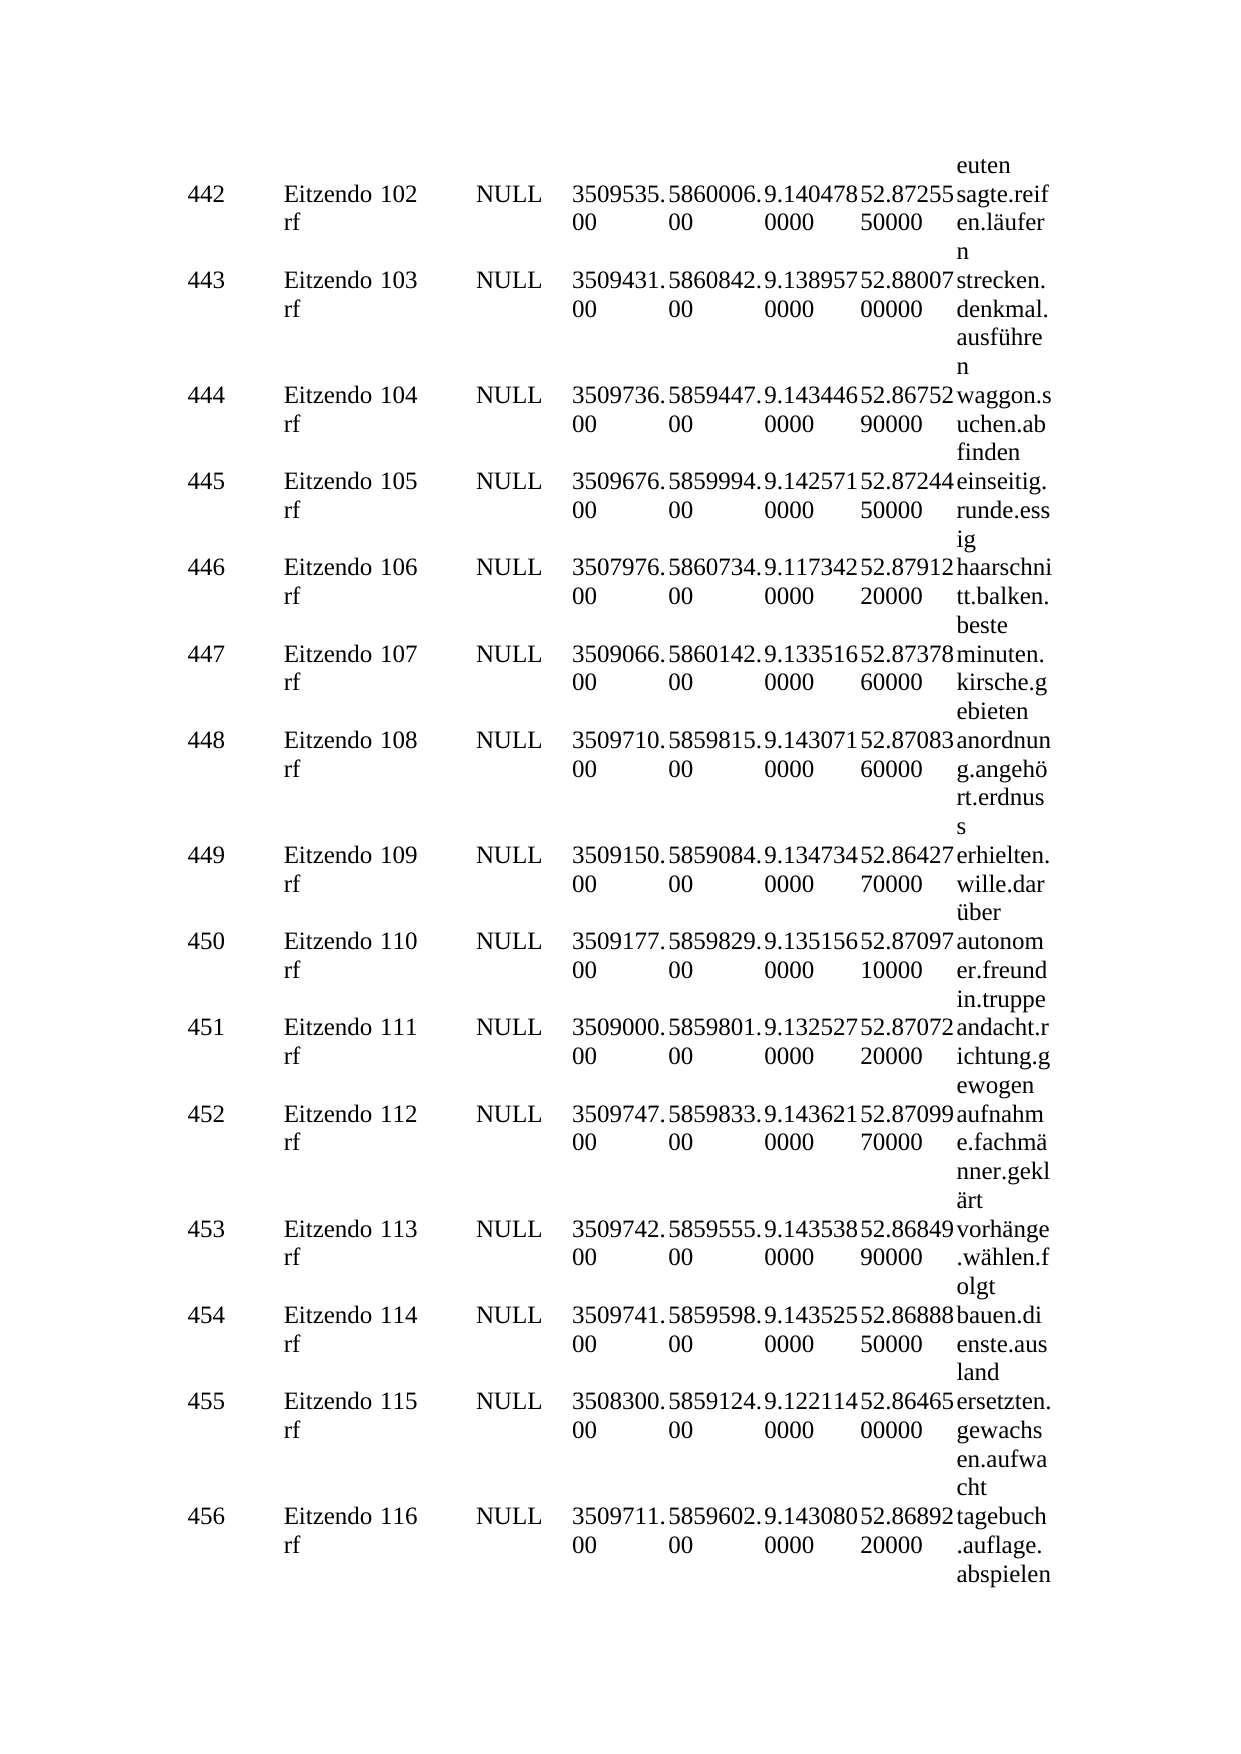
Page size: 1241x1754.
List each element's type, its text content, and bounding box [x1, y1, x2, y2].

table_cell 3509177.00 [572, 926, 668, 1012]
table_cell 450 [188, 926, 283, 1012]
table_cell 5860006.00 [668, 179, 764, 265]
table_cell [476, 150, 572, 179]
table_cell 5859833.00 [668, 1099, 764, 1214]
table_cell haarschnitt.balken.beste [956, 553, 1053, 639]
table_cell 442 [188, 179, 283, 265]
table_cell 5859598.00 [668, 1300, 764, 1386]
table_cell 52.8708360000 [860, 725, 956, 840]
table_cell 9.1430800000 [764, 1501, 860, 1587]
table_cell sagte.reifen.läufern [956, 179, 1053, 265]
table_cell vorhänge.wählen.folgt [956, 1214, 1053, 1300]
table_cell 52.8737860000 [860, 639, 956, 725]
table_cell 9.1425710000 [764, 466, 860, 552]
table_cell 448 [188, 725, 283, 840]
table_cell [188, 150, 283, 179]
table_cell NULL [476, 1300, 572, 1386]
table_cell 52.8709710000 [860, 926, 956, 1012]
table_cell 105 [380, 466, 476, 552]
table_cell 9.1325270000 [764, 1013, 860, 1099]
table_cell NULL [476, 1099, 572, 1214]
table_cell 9.1436210000 [764, 1099, 860, 1214]
table_cell 5859994.00 [668, 466, 764, 552]
table_cell 3509676.00 [572, 466, 668, 552]
table_cell NULL [476, 639, 572, 725]
table_cell 3509710.00 [572, 725, 668, 840]
table_cell 3507976.00 [572, 553, 668, 639]
table_cell autonomer.freundin.truppe [956, 926, 1053, 1012]
table_cell 116 [380, 1501, 476, 1587]
table_cell aufnahme.fachmänner.geklärt [956, 1099, 1053, 1214]
table_cell Eitzendorf [284, 1099, 380, 1214]
table_cell NULL [476, 725, 572, 840]
table_cell 5859829.00 [668, 926, 764, 1012]
table_cell 52.8800700000 [860, 265, 956, 380]
table_cell NULL [476, 1501, 572, 1587]
table_cell euten [956, 150, 1053, 179]
table_cell 3509711.00 [572, 1501, 668, 1587]
table_cell 3508300.00 [572, 1386, 668, 1501]
table_cell 9.1435380000 [764, 1214, 860, 1300]
table_cell 456 [188, 1501, 283, 1587]
table_cell 5859084.00 [668, 840, 764, 926]
table_cell 443 [188, 265, 283, 380]
table_cell 3509000.00 [572, 1013, 668, 1099]
table_cell 449 [188, 840, 283, 926]
table_cell Eitzendorf [284, 926, 380, 1012]
table_cell 112 [380, 1099, 476, 1214]
table_cell NULL [476, 179, 572, 265]
table_cell 3509742.00 [572, 1214, 668, 1300]
table_cell NULL [476, 1214, 572, 1300]
table_cell 9.1430710000 [764, 725, 860, 840]
table_cell 9.1434460000 [764, 380, 860, 466]
table_cell 447 [188, 639, 283, 725]
table_cell 114 [380, 1300, 476, 1386]
table_cell 104 [380, 380, 476, 466]
table_cell 3509741.00 [572, 1300, 668, 1386]
table_cell 108 [380, 725, 476, 840]
table_cell 52.8725550000 [860, 179, 956, 265]
table_cell [284, 150, 380, 179]
table_cell strecken.denkmal.ausführen [956, 265, 1053, 380]
table_cell Eitzendorf [284, 1214, 380, 1300]
table_cell 5859447.00 [668, 380, 764, 466]
table_cell 453 [188, 1214, 283, 1300]
table_cell 52.8724450000 [860, 466, 956, 552]
table_cell [380, 150, 476, 179]
table_cell 5860842.00 [668, 265, 764, 380]
table_cell andacht.richtung.gewogen [956, 1013, 1053, 1099]
table_cell 446 [188, 553, 283, 639]
table_cell NULL [476, 553, 572, 639]
table_cell 52.8707220000 [860, 1013, 956, 1099]
table_cell Eitzendorf [284, 466, 380, 552]
table_cell 5859555.00 [668, 1214, 764, 1300]
table_cell Eitzendorf [284, 380, 380, 466]
table_cell NULL [476, 1013, 572, 1099]
table_cell 3509747.00 [572, 1099, 668, 1214]
table_cell Eitzendorf [284, 265, 380, 380]
table_cell 115 [380, 1386, 476, 1501]
table_cell [572, 150, 668, 179]
table_cell 9.1221140000 [764, 1386, 860, 1501]
table_cell 3509431.00 [572, 265, 668, 380]
table_cell 52.8684990000 [860, 1214, 956, 1300]
table_cell 9.1335160000 [764, 639, 860, 725]
table_cell NULL [476, 926, 572, 1012]
table_cell Eitzendorf [284, 1013, 380, 1099]
table_cell 451 [188, 1013, 283, 1099]
table_cell tagebuch.auflage.abspielen [956, 1501, 1053, 1587]
table_cell bauen.dienste.ausland [956, 1300, 1053, 1386]
table_cell 52.8688850000 [860, 1300, 956, 1386]
table_cell 5859602.00 [668, 1501, 764, 1587]
table_cell 52.8689220000 [860, 1501, 956, 1587]
table_cell NULL [476, 265, 572, 380]
table_cell 3509535.00 [572, 179, 668, 265]
table_cell 5859124.00 [668, 1386, 764, 1501]
table_cell 52.8642770000 [860, 840, 956, 926]
table_cell Eitzendorf [284, 1386, 380, 1501]
table_cell Eitzendorf [284, 840, 380, 926]
table_cell Eitzendorf [284, 639, 380, 725]
table_cell 5859815.00 [668, 725, 764, 840]
table_cell 9.1351560000 [764, 926, 860, 1012]
table_cell [668, 150, 764, 179]
table_cell 9.1404780000 [764, 179, 860, 265]
table_cell 444 [188, 380, 283, 466]
table_cell 9.1435250000 [764, 1300, 860, 1386]
table_cell 52.8646500000 [860, 1386, 956, 1501]
table_cell NULL [476, 840, 572, 926]
table_cell 106 [380, 553, 476, 639]
table_cell 109 [380, 840, 476, 926]
table_cell Eitzendorf [284, 725, 380, 840]
table_cell ersetzten.gewachsen.aufwacht [956, 1386, 1053, 1501]
table_cell 107 [380, 639, 476, 725]
table_cell 52.8709970000 [860, 1099, 956, 1214]
table_cell 52.8791220000 [860, 553, 956, 639]
table_cell 3509066.00 [572, 639, 668, 725]
table_cell 3509150.00 [572, 840, 668, 926]
table_cell 9.1389570000 [764, 265, 860, 380]
table_cell NULL [476, 1386, 572, 1501]
table_cell NULL [476, 380, 572, 466]
table_cell Eitzendorf [284, 1300, 380, 1386]
table_cell Eitzendorf [284, 1501, 380, 1587]
table_cell anordnung.angehört.erdnuss [956, 725, 1053, 840]
table_cell 455 [188, 1386, 283, 1501]
table_cell 3509736.00 [572, 380, 668, 466]
table_cell [860, 150, 956, 179]
table_cell 445 [188, 466, 283, 552]
table_cell 5860142.00 [668, 639, 764, 725]
table_cell 5860734.00 [668, 553, 764, 639]
table_cell 454 [188, 1300, 283, 1386]
table_cell 102 [380, 179, 476, 265]
table_cell 111 [380, 1013, 476, 1099]
table_cell 9.1347340000 [764, 840, 860, 926]
table_cell 9.1173420000 [764, 553, 860, 639]
table_cell [764, 150, 860, 179]
table_cell 5859801.00 [668, 1013, 764, 1099]
table_cell 113 [380, 1214, 476, 1300]
table_cell NULL [476, 466, 572, 552]
table_cell 103 [380, 265, 476, 380]
table_cell 110 [380, 926, 476, 1012]
table_cell minuten.kirsche.gebieten [956, 639, 1053, 725]
table_cell einseitig.runde.essig [956, 466, 1053, 552]
table_cell 52.8675290000 [860, 380, 956, 466]
table_cell Eitzendorf [284, 553, 380, 639]
table_cell Eitzendorf [284, 179, 380, 265]
table_cell waggon.suchen.abfinden [956, 380, 1053, 466]
table_cell 452 [188, 1099, 283, 1214]
table_cell erhielten.wille.darüber [956, 840, 1053, 926]
